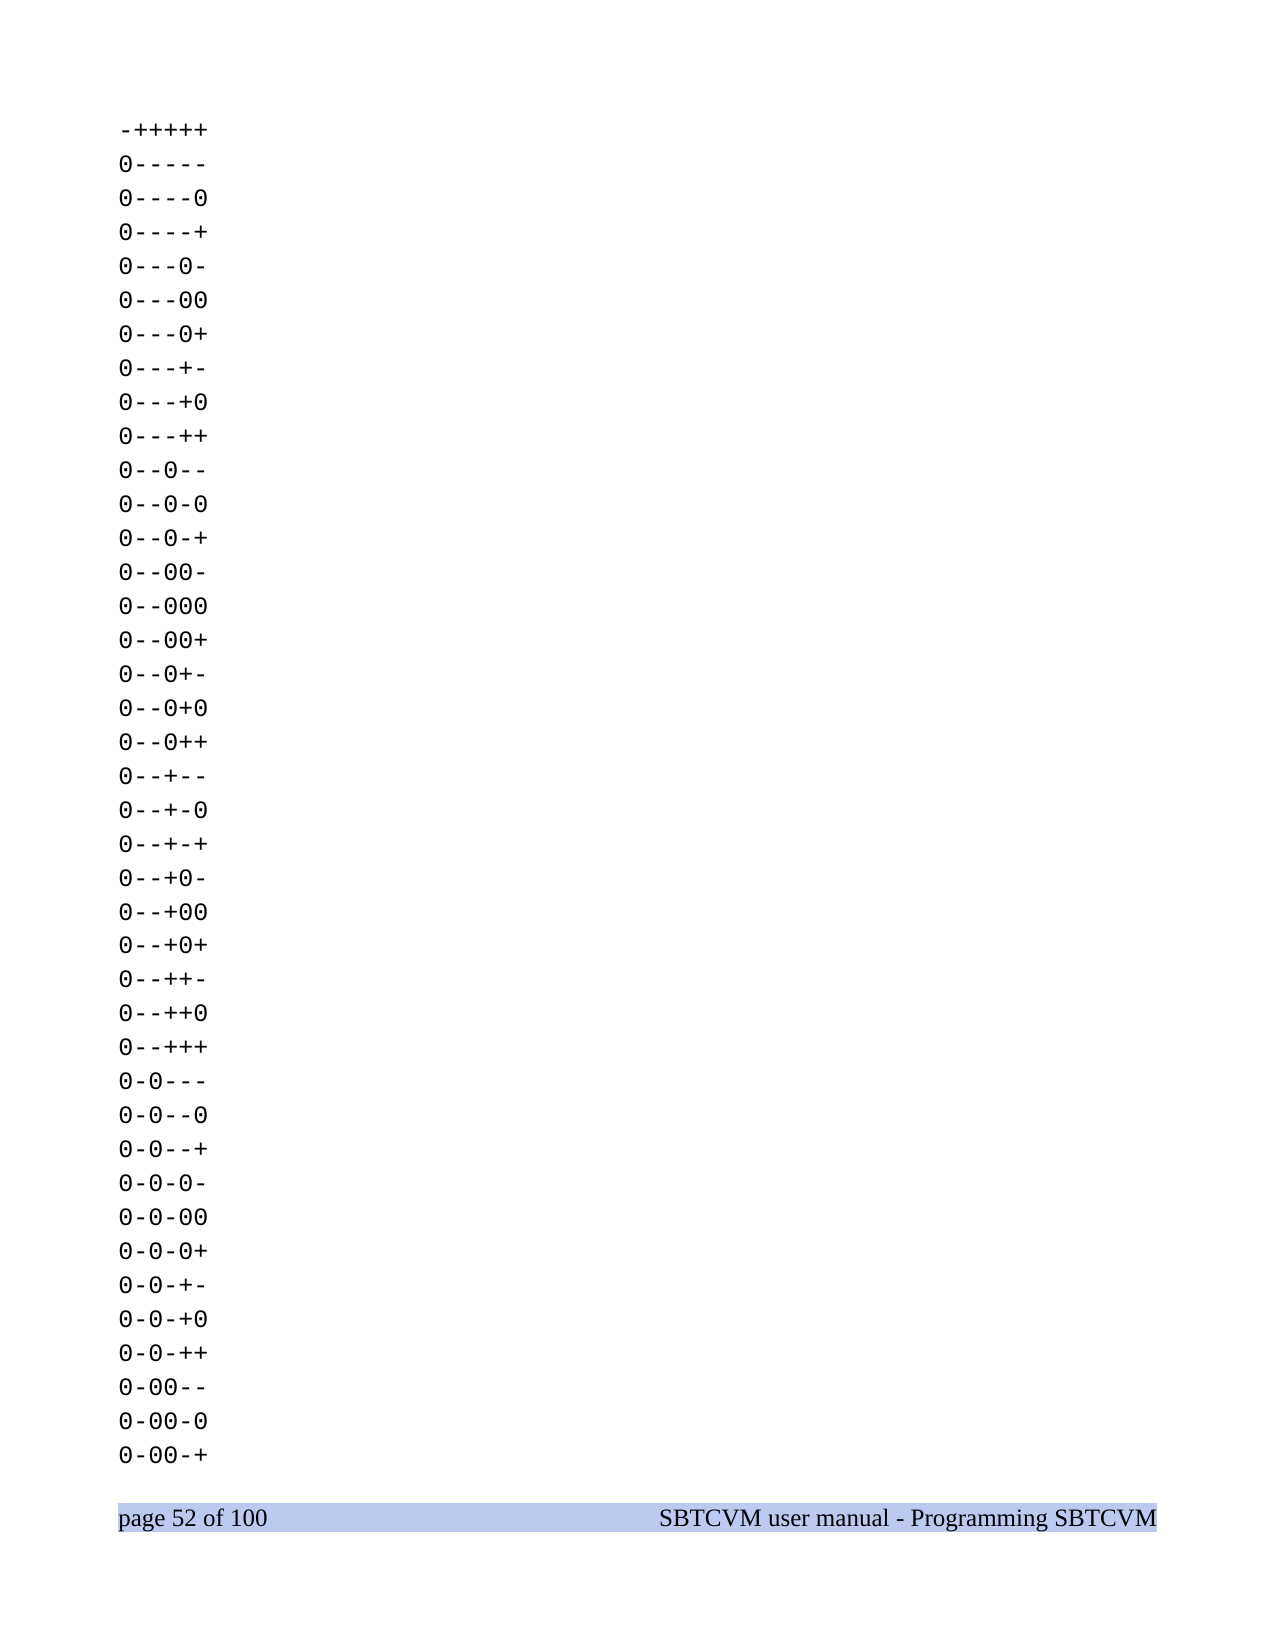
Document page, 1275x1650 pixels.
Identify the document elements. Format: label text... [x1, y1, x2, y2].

text -+++++ 0----- 0----0 0----+ 0---0- 0---00 0---0+ 0---+- 0---+0 0---++ 0--0-- 0--0-0 0--0-+ 0--00- 0--000 0--00+ 0--0+- 0--0+0 0--0++ 0--+-- 0--+-0 0--+-+ 0--+0- 0--+00 0--+0+ 0--++- 0--++0 0--+++ 0-0--- 0-0--0 0-0--+ 0-0-0- 0-0-00 0-0-0+ 0-0-+- 0-0-+0 0-0-++ 0-00-- 0-00-0 0-00-+ [118, 118, 1157, 1471]
